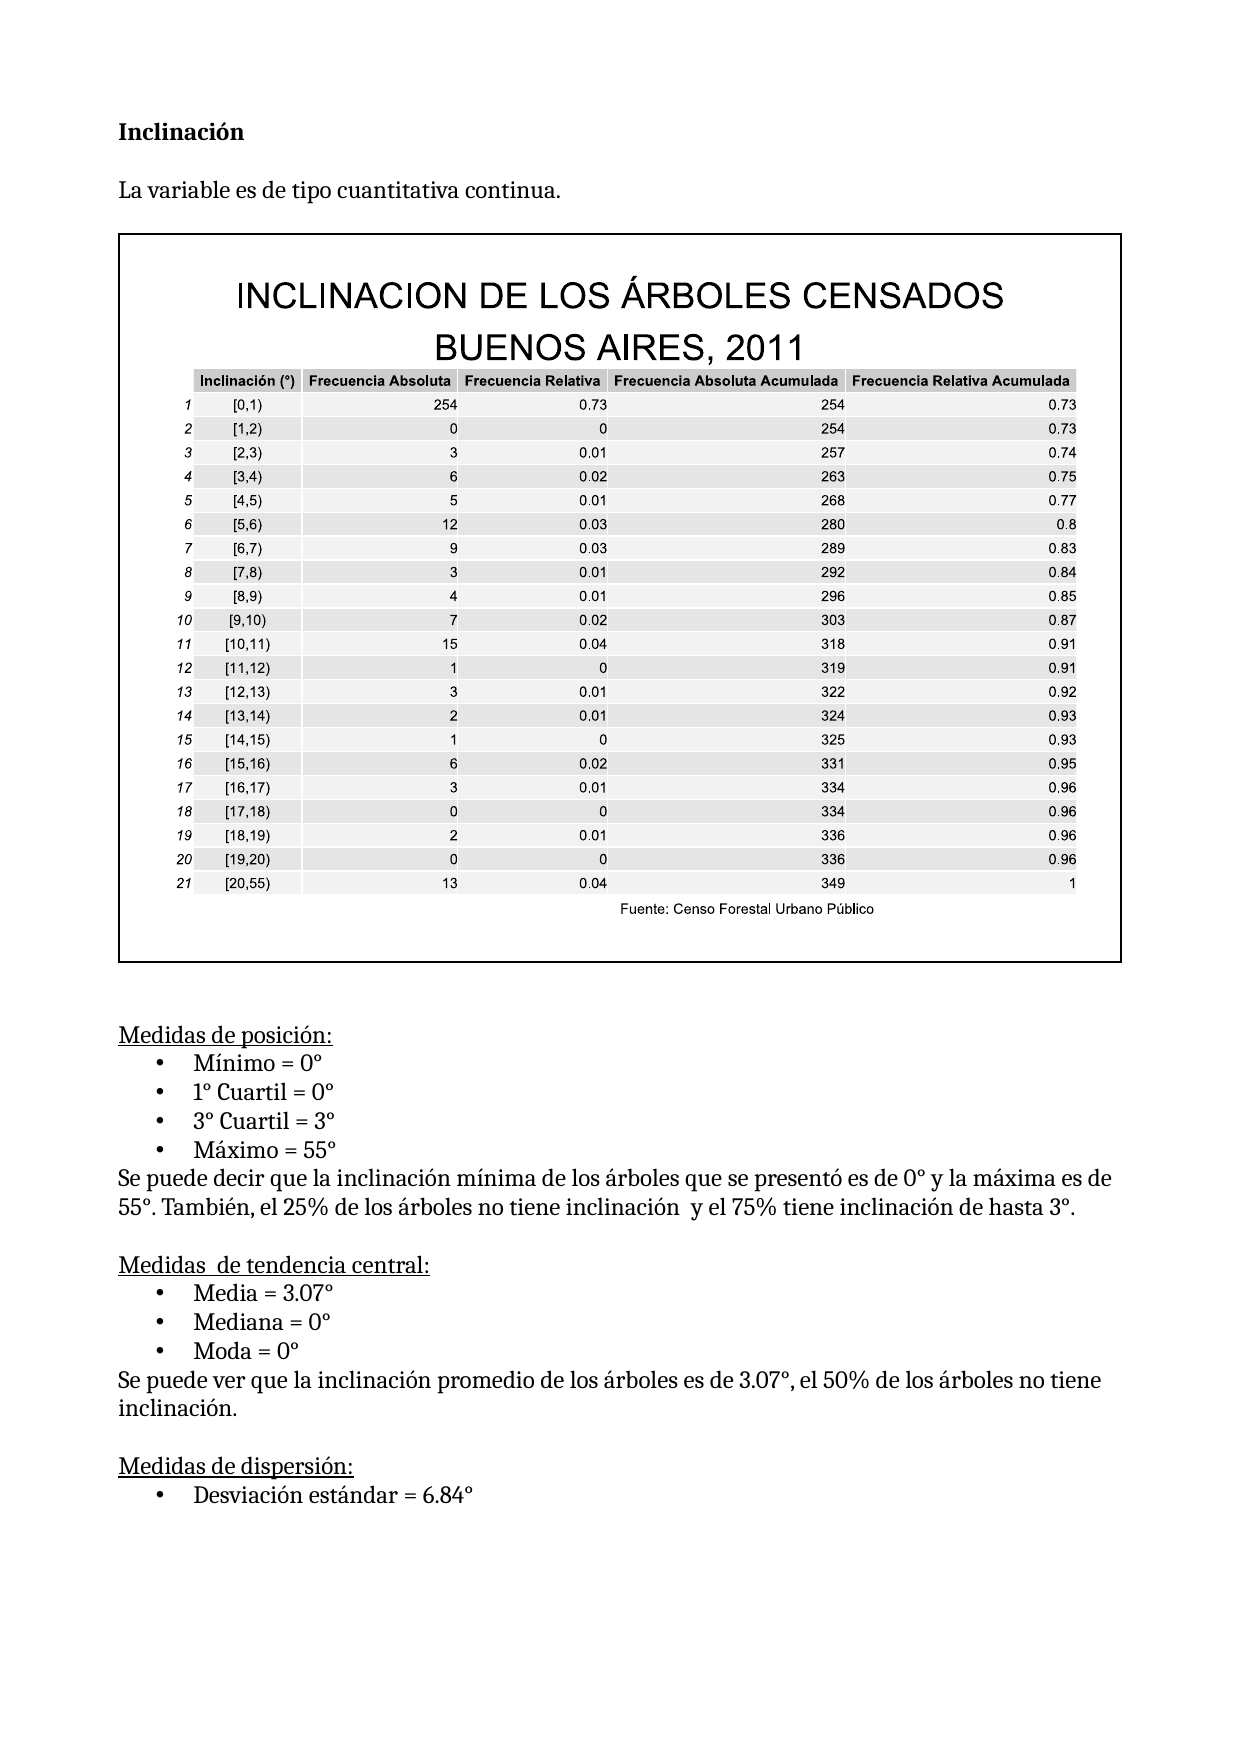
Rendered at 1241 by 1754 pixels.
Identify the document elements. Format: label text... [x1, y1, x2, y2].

list Desviación estándar = 6.84° [156, 1481, 1122, 1509]
text Se puede ver que la inclinación promedio de los árboles es de 3.07°, el 50% de los árboles no tiene inclinación. [118, 1366, 1122, 1423]
list Media = 3.07° [156, 1279, 1122, 1308]
text Medidas de tendencia central: [118, 1251, 1122, 1279]
text Medidas de dispersión: [118, 1452, 1122, 1481]
list 1° Cuartil = 0° [156, 1078, 1122, 1107]
list Mínimo = 0° [156, 1049, 1122, 1078]
list Moda = 0° [156, 1337, 1122, 1366]
list Máximo = 55° [156, 1136, 1122, 1164]
text Medidas de posición: [118, 1021, 1122, 1049]
text La variable es de tipo cuantitativa continua. [118, 176, 1122, 204]
list Mediana = 0° [156, 1308, 1122, 1337]
list 3° Cuartil = 3° [156, 1107, 1122, 1136]
text Inclinación [118, 118, 1122, 147]
text Se puede decir que la inclinación mínima de los árboles que se presentó es de 0° y la máxima es de 55°. También, el 25% de los árboles no tiene inclinación y el 75% tiene inclinación de hasta 3°. [118, 1164, 1122, 1222]
